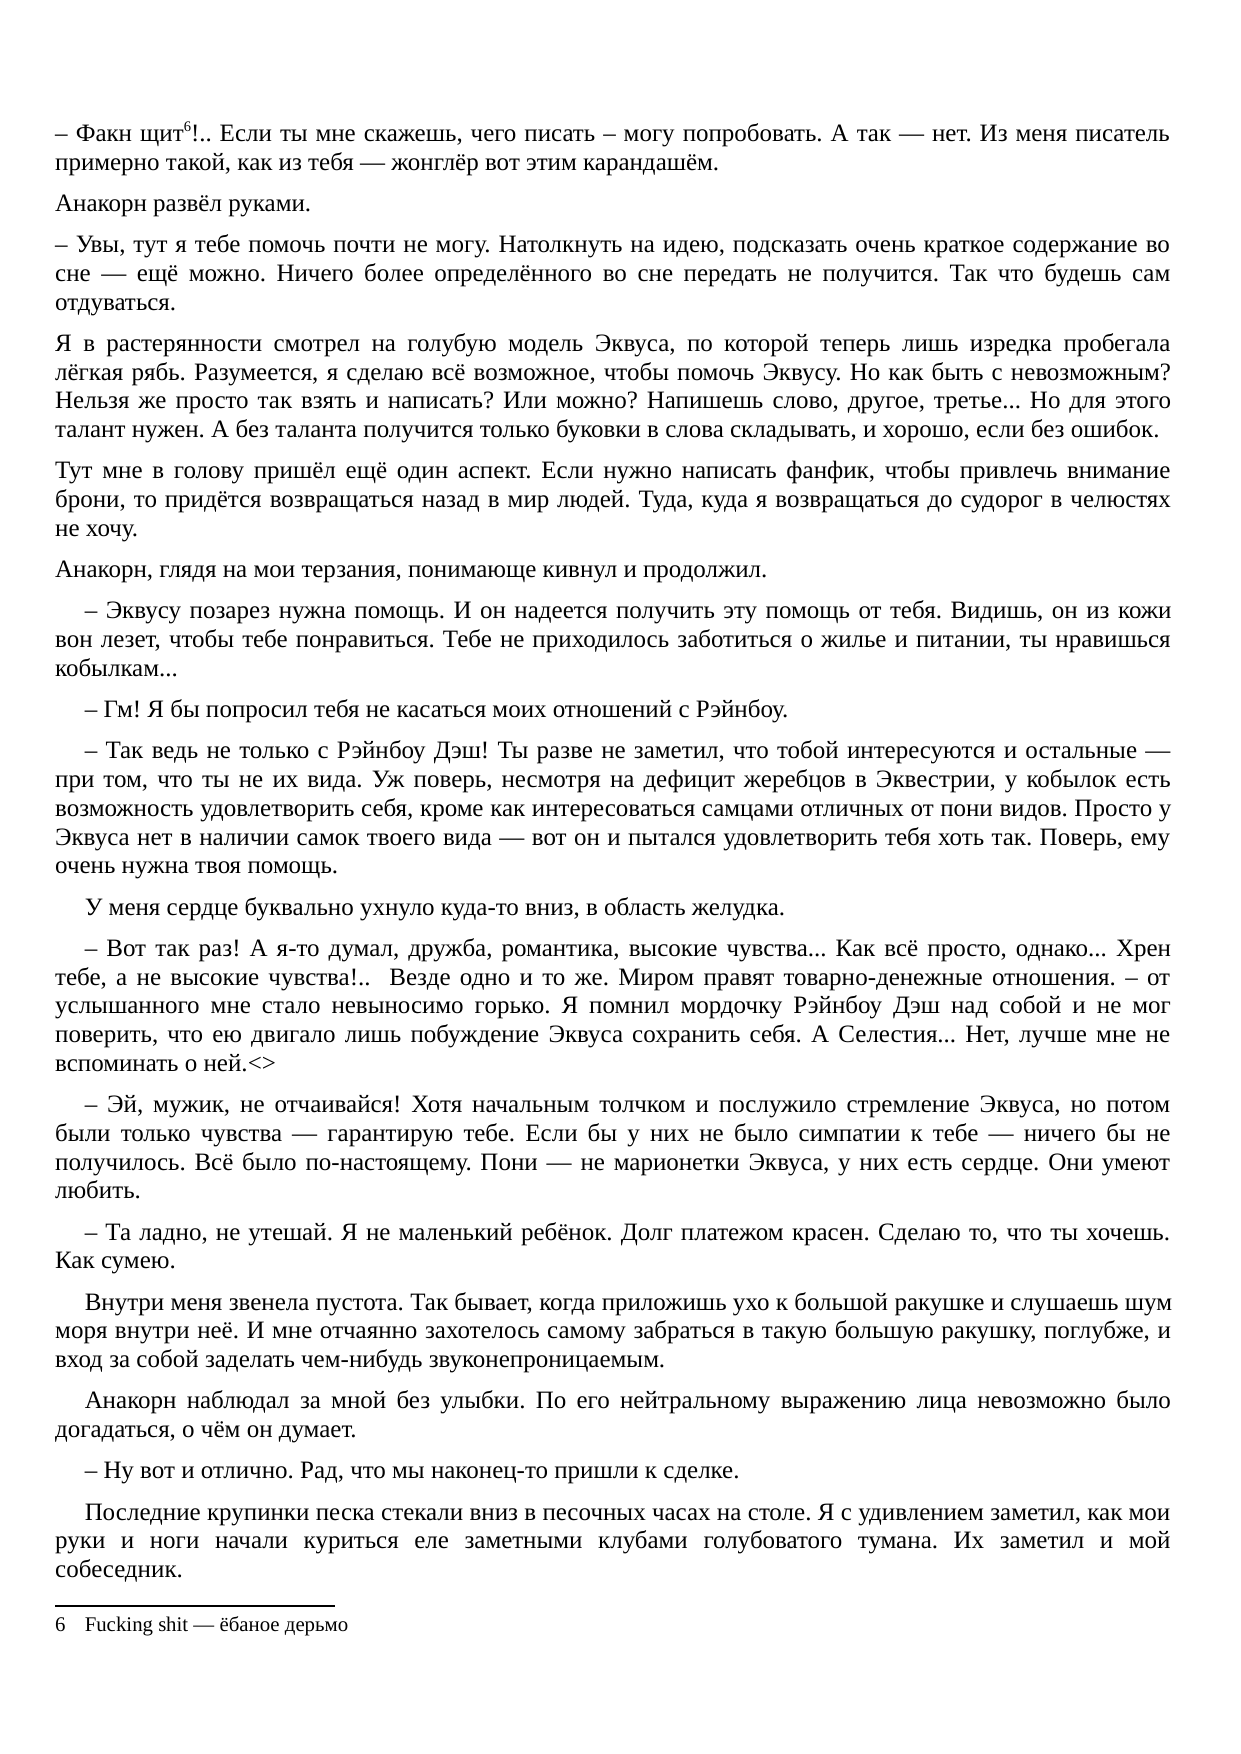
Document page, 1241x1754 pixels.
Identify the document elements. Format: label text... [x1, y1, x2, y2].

text – Увы, тут я тебе помочь почти не могу. Натолкнуть на идею, подсказать очень краткое содержание во сне — ещё можно. Ничего более определённого во сне передать не получится. Так что будешь сам отдуваться. [55, 229, 1172, 316]
text Анакорн, глядя на мои терзания, понимающе кивнул и продолжил. [55, 554, 1172, 583]
text – Факн щит!.. Если ты мне скажешь, чего писать – могу попробовать. А так — нет. Из меня писатель примерно такой, как из тебя — жонглёр вот этим карандашём. [55, 118, 1172, 176]
text – Эй, мужик, не отчаивайся! Хотя начальным толчком и послужило стремление Эквуса, но потом были только чувства — гарантирую тебе. Если бы у них не было симпатии к тебе — ничего бы не получилось. Всё было по-настоящему. Пони — не марионетки Эквуса, у них есть сердце. Они умеют любить. [55, 1089, 1172, 1204]
text Последние крупинки песка стекали вниз в песочных часах на столе. Я с удивлением заметил, как мои руки и ноги начали куриться еле заметными клубами голубоватого тумана. Их заметил и мой собеседник. [55, 1497, 1172, 1583]
text Анакорн наблюдал за мной без улыбки. По его нейтральному выражению лица невозможно было догадаться, о чём он думает. [55, 1386, 1172, 1443]
text Тут мне в голову пришёл ещё один аспект. Если нужно написать фанфик, чтобы привлечь внимание брони, то придётся возвращаться назад в мир людей. Туда, куда я возвращаться до судорог в челюстях не хочу. [55, 456, 1172, 542]
text У меня сердце буквально ухнуло куда-то вниз, в область желудка. [55, 892, 1172, 921]
text Я в растерянности смотрел на голубую модель Эквуса, по которой теперь лишь изредка пробегала лёгкая рябь. Разумеется, я сделаю всё возможное, чтобы помочь Эквусу. Но как быть с невозможным? Нельзя же просто так взять и написать? Или можно? Напишешь слово, другое, третье... Но для этого талант нужен. А без таланта получится только буковки в слова складывать, и хорошо, если без ошибок. [55, 328, 1172, 443]
text – Ну вот и отлично. Рад, что мы наконец-то пришли к сделке. [55, 1456, 1172, 1484]
text – Вот так раз! А я-то думал, дружба, романтика, высокие чувства... Как всё просто, однако... Хрен тебе, а не высокие чувства!.. Везде одно и то же. Миром правят товарно-денежные отношения. – от услышанного мне стало невыносимо горько. Я помнил мордочку Рэйнбоу Дэш над собой и не мог поверить, что ею двигало лишь побуждение Эквуса сохранить себя. А Селестия... Нет, лучше мне не вспоминать о ней.<> [55, 933, 1172, 1077]
text Анакорн развёл руками. [55, 188, 1172, 217]
text Fucking shit — ёбаное дерьмо [55, 1612, 1172, 1636]
text – Гм! Я бы попросил тебя не касаться моих отношений с Рэйнбоу. [55, 694, 1172, 723]
text – Эквусу позарез нужна помощь. И он надеется получить эту помощь от тебя. Видишь, он из кожи вон лезет, чтобы тебе понравиться. Тебе не приходилось заботиться о жилье и питании, ты нравишься кобылкам... [55, 596, 1172, 682]
text Внутри меня звенела пустота. Так бывает, когда приложишь ухо к большой ракушке и слушаешь шум моря внутри неё. И мне отчаянно захотелось самому забраться в такую большую ракушку, поглубже, и вход за собой заделать чем-нибудь звуконепроницаемым. [55, 1287, 1172, 1373]
text – Так ведь не только с Рэйнбоу Дэш! Ты разве не заметил, что тобой интересуются и остальные — при том, что ты не их вида. Уж поверь, несмотря на дефицит жеребцов в Эквестрии, у кобылок есть возможность удовлетворить себя, кроме как интересоваться самцами отличных от пони видов. Просто у Эквуса нет в наличии самок твоего вида — вот он и пытался удовлетворить тебя хоть так. Поверь, ему очень нужна твоя помощь. [55, 736, 1172, 879]
text – Та ладно, не утешай. Я не маленький ребёнок. Долг платежом красен. Сделаю то, что ты хочешь. Как сумею. [55, 1217, 1172, 1274]
